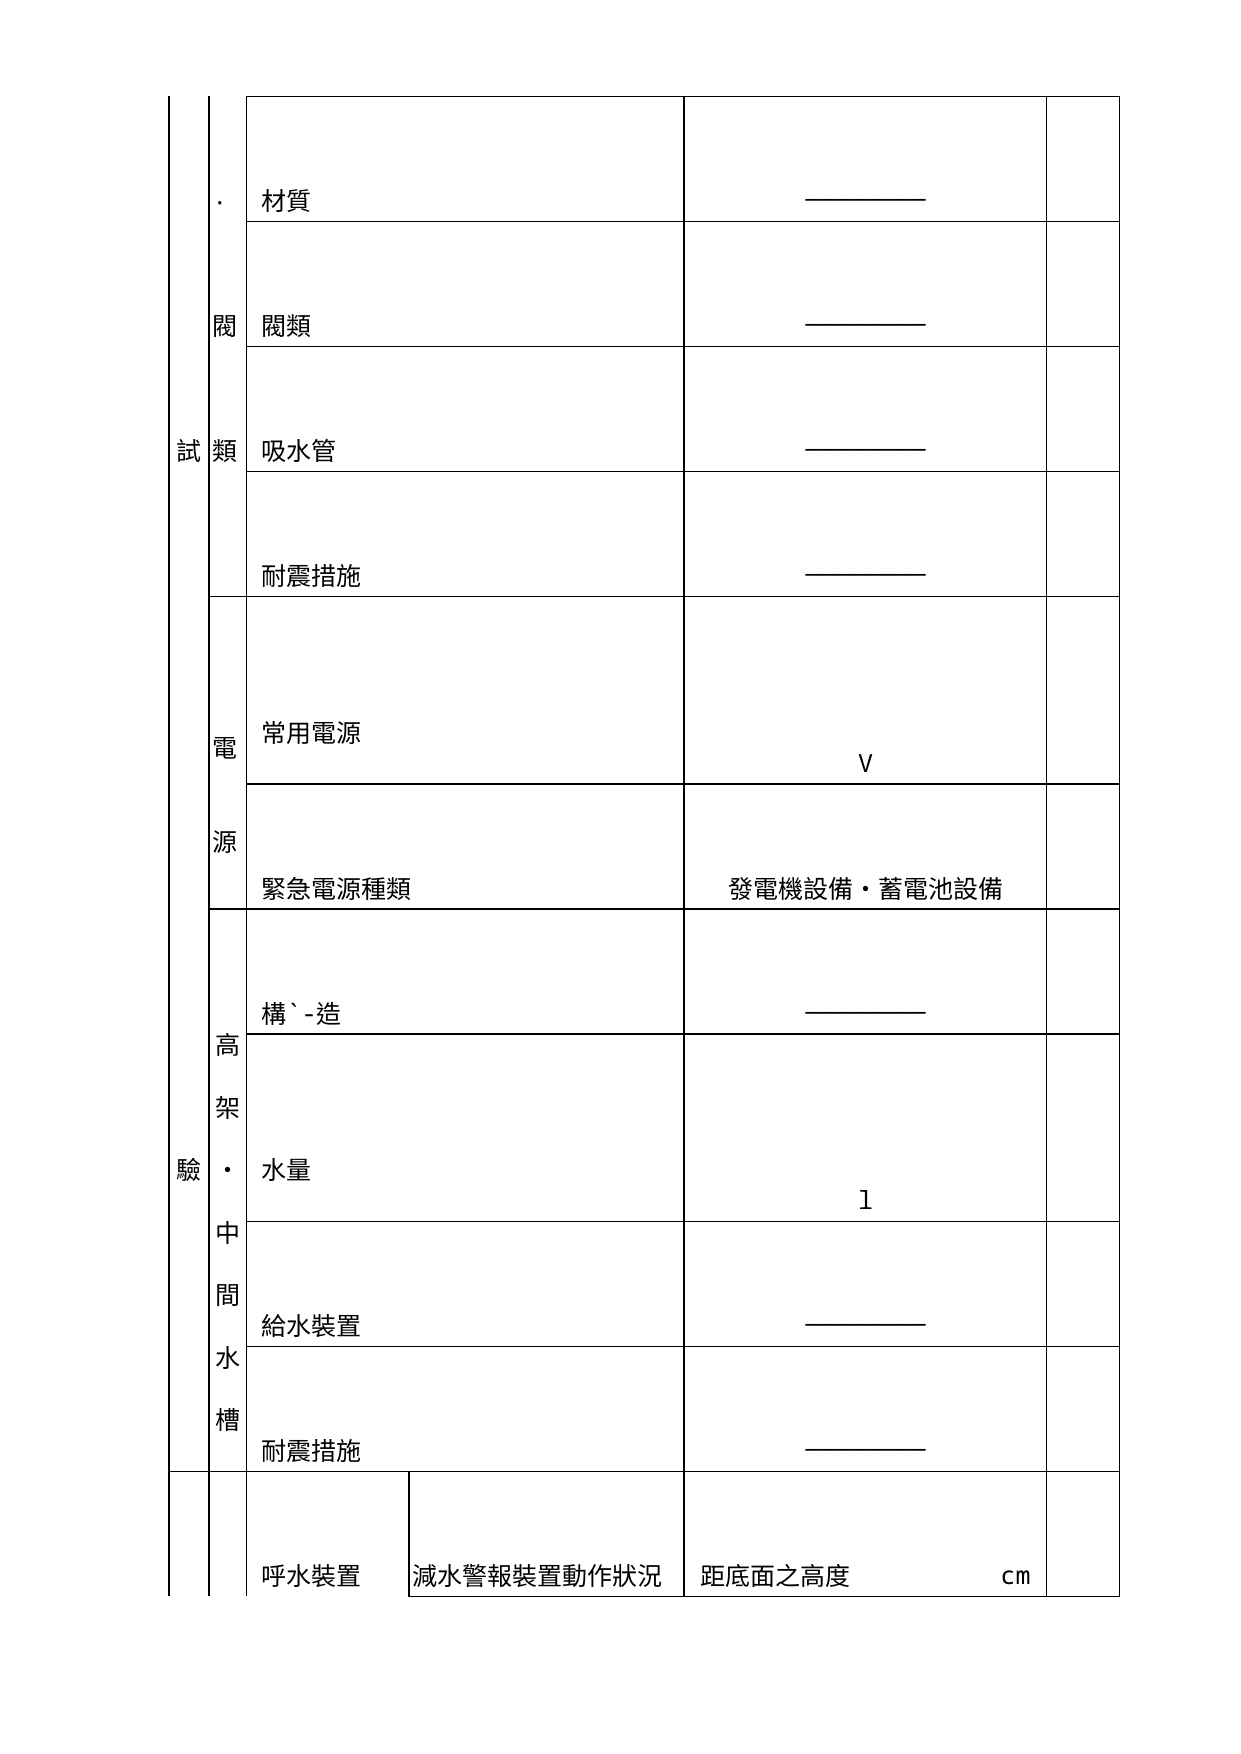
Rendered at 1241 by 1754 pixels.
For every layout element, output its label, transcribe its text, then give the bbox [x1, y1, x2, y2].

table_cell [170, 96, 208, 221]
table_cell 吸水管 [247, 347, 683, 471]
table_cell ──────── [685, 1222, 1046, 1346]
table_cell [1047, 97, 1119, 221]
table_cell 驗 [170, 1033, 208, 1221]
table_cell 材質 [247, 97, 683, 221]
table_cell [170, 908, 208, 1033]
table_cell ──────── [685, 472, 1046, 596]
table_cell 閥 [210, 221, 246, 346]
table_cell 構`-造 [247, 910, 683, 1033]
table_cell 高架‧中間水槽 [210, 910, 246, 1471]
table_cell 緊急電源種類 [247, 785, 683, 908]
table_cell [1047, 222, 1119, 346]
table_cell ──────── [685, 347, 1046, 471]
table_cell V [685, 597, 1046, 783]
table_cell [170, 596, 208, 783]
table_cell 試 [170, 346, 208, 471]
table_cell l [685, 1035, 1046, 1221]
table_cell 閥類 [247, 222, 683, 346]
table_cell 減水警報裝置動作狀況 [410, 1472, 683, 1596]
table_cell ──────── [685, 97, 1046, 221]
table_cell 發電機設備‧蓄電池設備 [685, 785, 1046, 908]
table_cell 類 [210, 346, 246, 471]
table_cell [1047, 597, 1119, 783]
table_cell [1047, 1222, 1119, 1346]
table_cell ──────── [685, 1347, 1046, 1471]
table_cell 耐震措施 [247, 1347, 683, 1471]
table_cell 水量 [247, 1035, 683, 1221]
table_cell [210, 1472, 246, 1596]
table_cell ‧ [210, 96, 246, 221]
table_cell [1047, 347, 1119, 471]
table_cell ──────── [685, 910, 1046, 1033]
table_cell 距底面之高度 cm [685, 1472, 1046, 1596]
table_cell [170, 1472, 208, 1596]
table_cell [170, 783, 208, 908]
table_cell 電 源 [210, 597, 246, 908]
table_cell [1047, 1472, 1119, 1596]
table_cell 耐震措施 [247, 472, 683, 596]
table_cell 呼水裝置 [247, 1472, 408, 1596]
table_cell 常用電源 [247, 597, 683, 783]
table_cell [170, 221, 208, 346]
table_cell [1047, 472, 1119, 596]
table_cell [1047, 1035, 1119, 1221]
table_cell [170, 1221, 208, 1346]
table_cell [1047, 785, 1119, 908]
table_cell [170, 1346, 208, 1471]
table_cell ──────── [685, 222, 1046, 346]
table_cell [170, 471, 208, 596]
table_cell [210, 471, 246, 596]
table_cell [1047, 910, 1119, 1033]
table_cell 給水裝置 [247, 1222, 683, 1346]
table_cell [1047, 1347, 1119, 1471]
